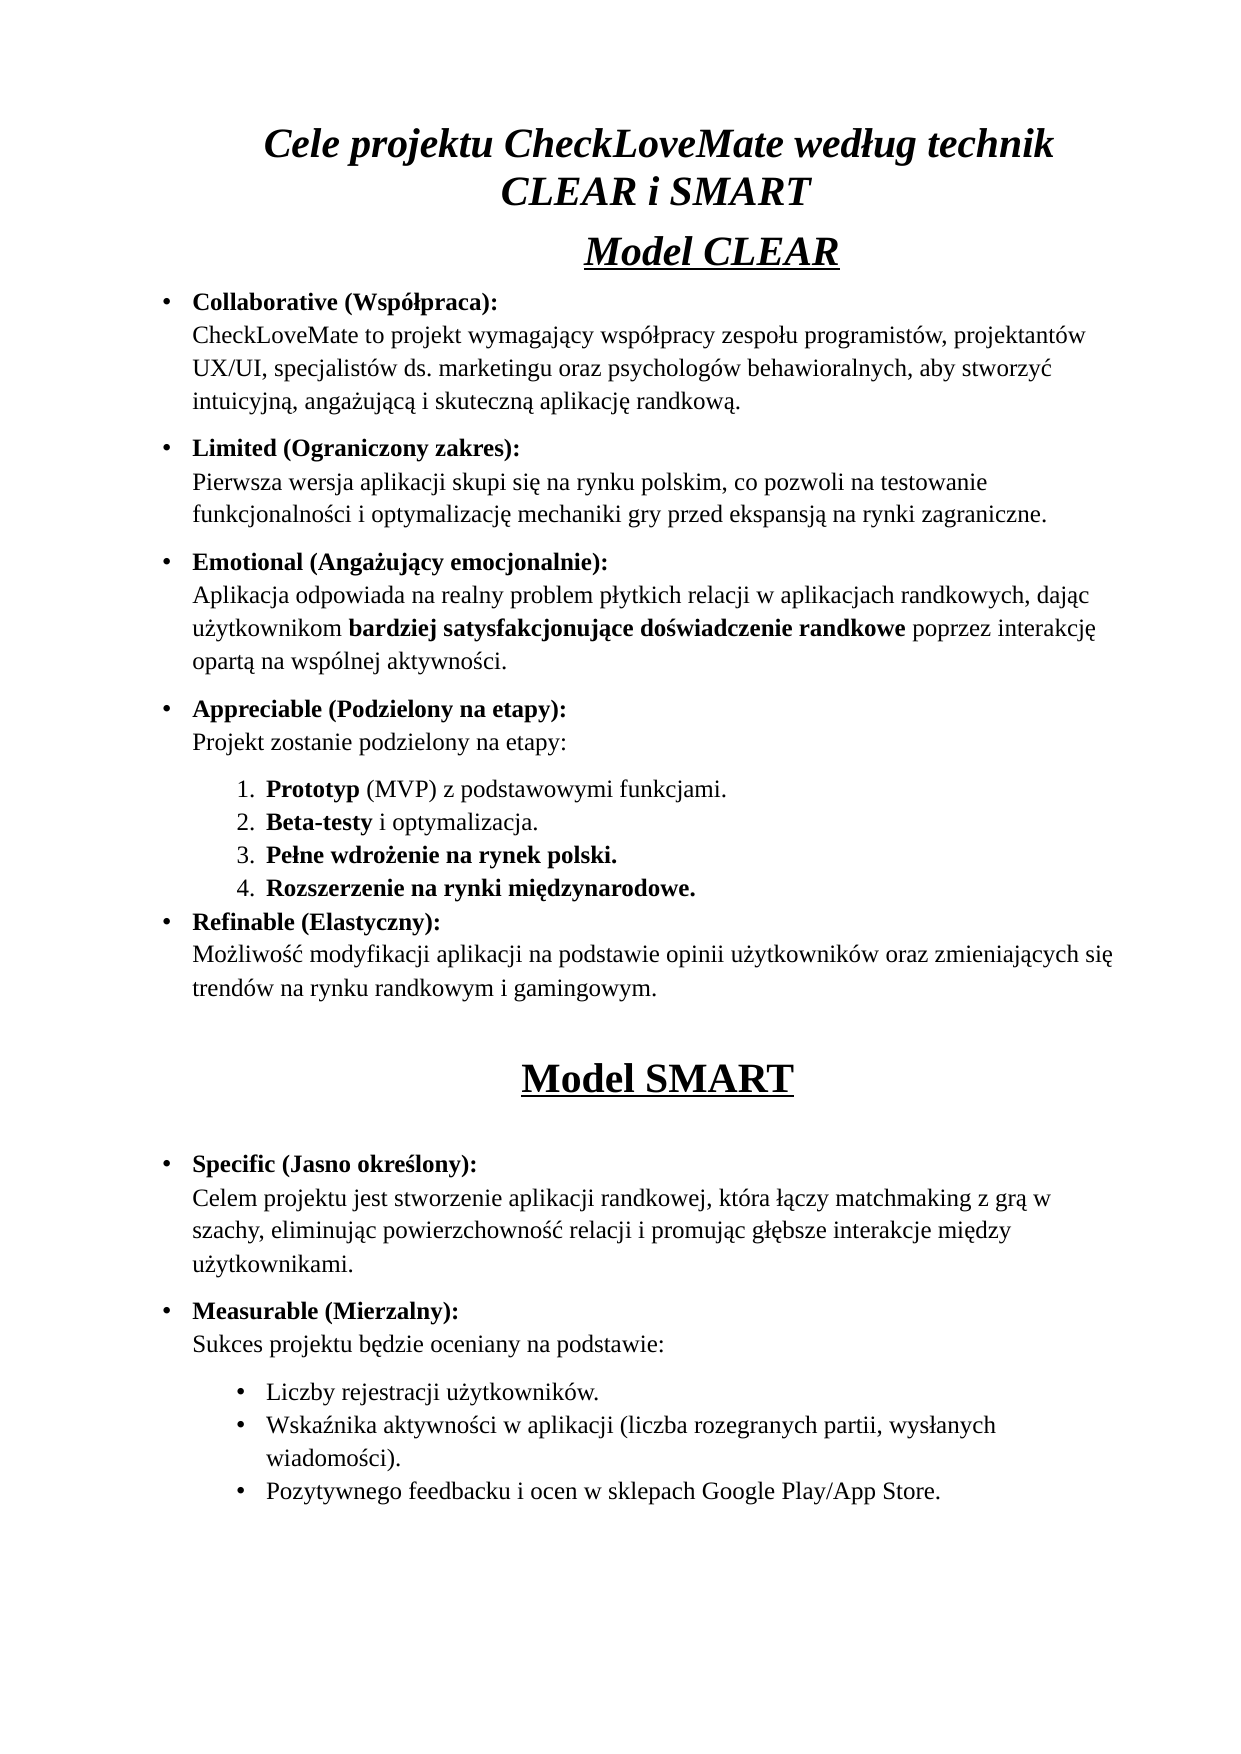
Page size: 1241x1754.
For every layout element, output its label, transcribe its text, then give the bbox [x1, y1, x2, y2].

list Appreciable (Podzielony na etapy): Projekt zostanie podzielony na etapy: [162, 694, 1122, 756]
subtitle Model CLEAR [268, 226, 1122, 274]
list Prototyp (MVP) z podstawowymi funkcjami. [236, 774, 1122, 803]
list Liczby rejestracji użytkowników. [236, 1377, 1122, 1406]
list Beta-testy i optymalizacja. [236, 807, 1122, 836]
list Limited (Ograniczony zakres): Pierwsza wersja aplikacji skupi się na rynku polskim, co pozwoli na testowanie funkcjonalności i optymalizację mechaniki gry przed ekspansją na rynki zagraniczne. [162, 433, 1122, 528]
list Emotional (Angażujący emocjonalnie): Aplikacja odpowiada na realny problem płytkich relacji w aplikacjach randkowych, dając użytkownikom bardziej satysfakcjonujące doświadczenie randkowe poprzez interakcję opartą na wspólnej aktywności. [162, 547, 1122, 675]
list Collaborative (Współpraca): CheckLoveMate to projekt wymagający współpracy zespołu programistów, projektantów UX/UI, specjalistów ds. marketingu oraz psychologów behawioralnych, aby stworzyć intuicyjną, angażującą i skuteczną aplikację randkową. [162, 287, 1122, 415]
list Specific (Jasno określony): Celem projektu jest stworzenie aplikacji randkowej, która łączy matchmaking z grą w szachy, eliminując powierzchowność relacji i promując głębsze interakcje między użytkownikami. [162, 1149, 1122, 1277]
list Cele projektu CheckLoveMate według technik CLEAR i SMART [156, 118, 1122, 214]
list Measurable (Mierzalny): Sukces projektu będzie oceniany na podstawie: [162, 1296, 1122, 1358]
list Wskaźnika aktywności w aplikacji (liczba rozegranych partii, wysłanych wiadomości). [236, 1410, 1122, 1472]
list Rozszerzenie na rynki międzynarodowe. [236, 873, 1122, 902]
list Model SMART [156, 1054, 1122, 1102]
list Pozytywnego feedbacku i ocen w sklepach Google Play/App Store. [236, 1476, 1122, 1505]
list Pełne wdrożenie na rynek polski. [236, 841, 1122, 869]
list Refinable (Elastyczny): Możliwość modyfikacji aplikacji na podstawie opinii użytkowników oraz zmieniających się trendów na rynku randkowym i gamingowym. [162, 907, 1122, 1001]
